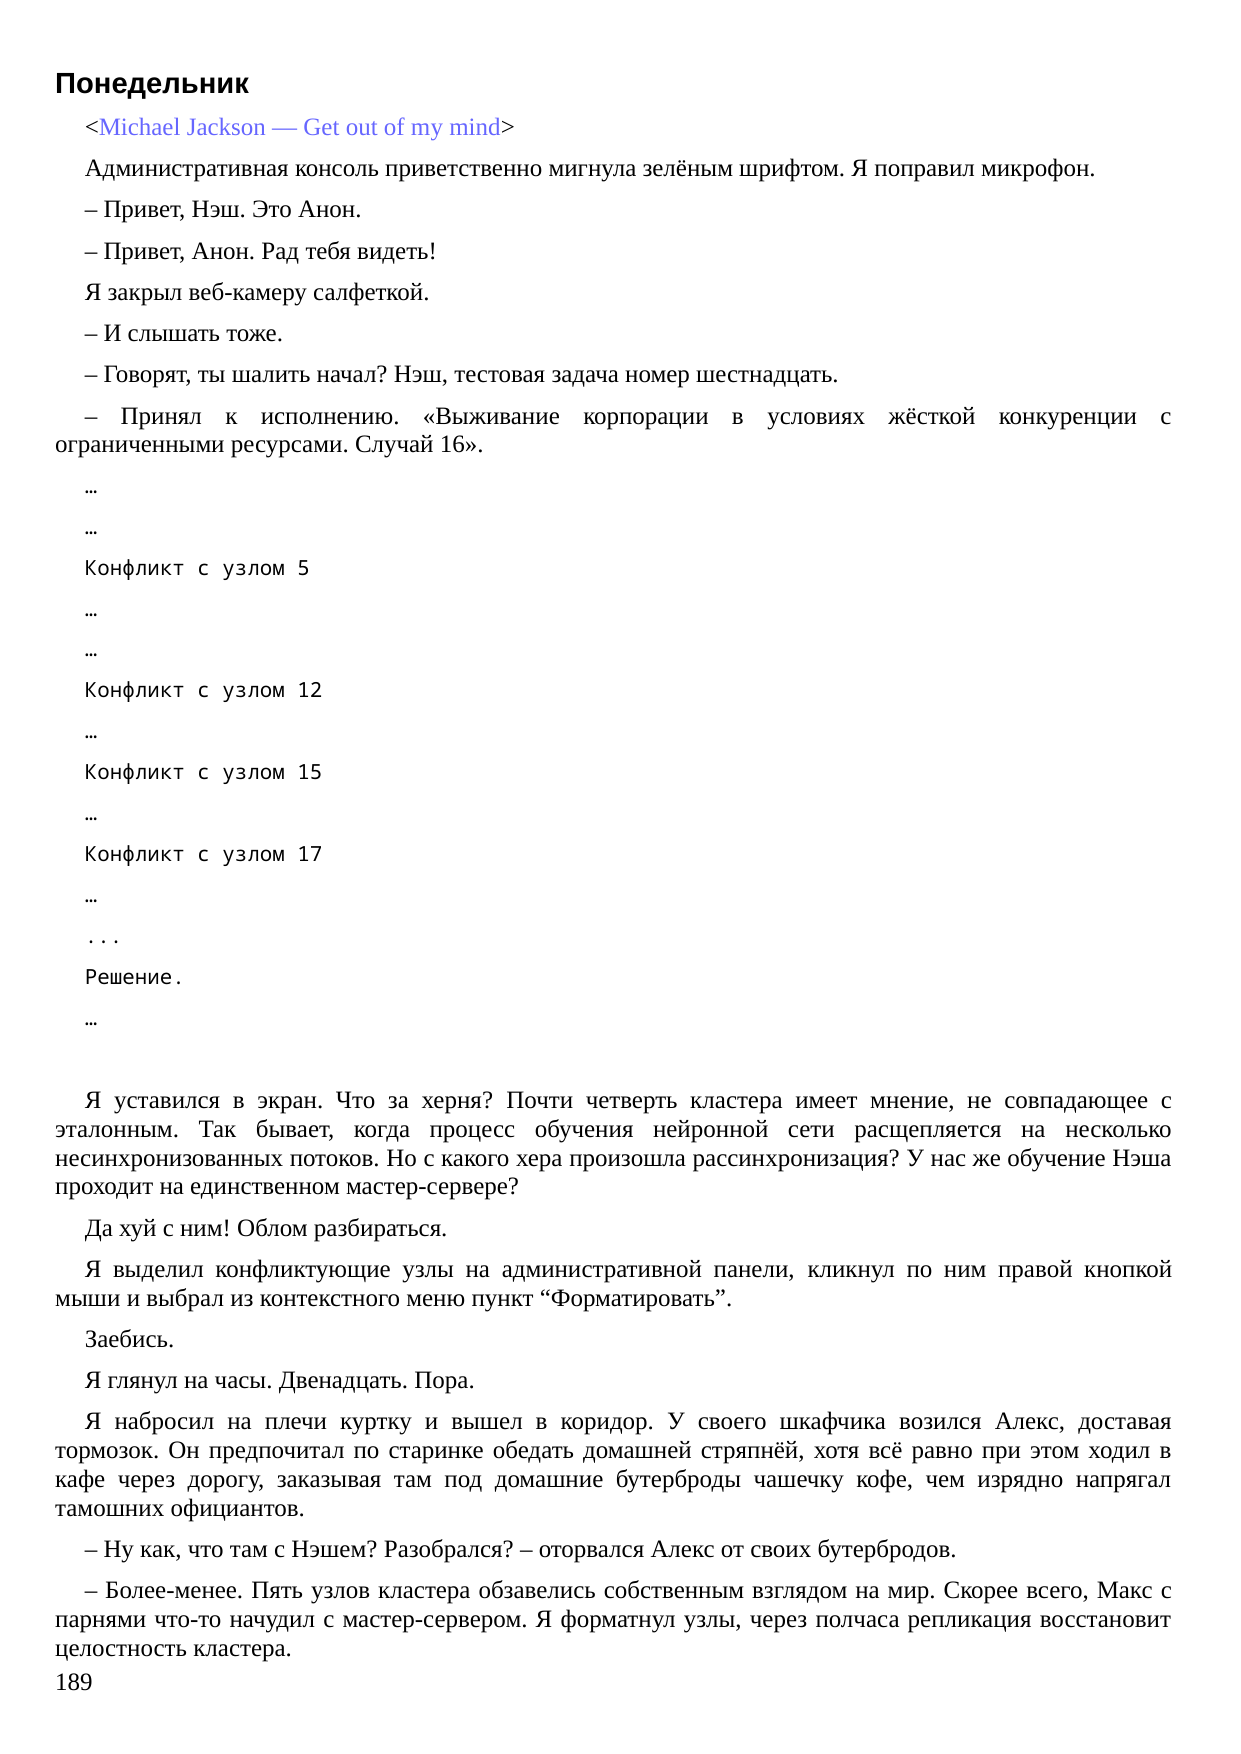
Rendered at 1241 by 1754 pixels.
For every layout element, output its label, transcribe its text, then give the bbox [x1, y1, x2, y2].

text Я выделил конфликтующие узлы на административной панели, кликнул по ним правой кнопкой мыши и выбрал из контекстного меню пункт “Форматировать”. [55, 1254, 1173, 1311]
text Я глянул на часы. Двенадцать. Пора. [55, 1365, 1173, 1394]
text – Говорят, ты шалить начал? Нэш, тестовая задача номер шестнадцать. [55, 359, 1173, 388]
text Административная консоль приветственно мигнула зелёным шрифтом. Я поправил микрофон. [55, 153, 1173, 182]
text Да хуй с ним! Облом разбираться. [55, 1213, 1173, 1241]
text … [55, 471, 1173, 499]
text Заебись. [55, 1324, 1173, 1353]
text – Более-менее. Пять узлов кластера обзавелись собственным взглядом на мир. Скорее всего, Макс с парнями что-то начудил с мастер-сервером. Я форматнул узлы, через полчаса репликация восстановит целостность кластера. [55, 1575, 1173, 1661]
text – Привет, Анон. Рад тебя видеть! [55, 236, 1173, 264]
text … [55, 634, 1173, 663]
text Конфликт с узлом 12 [55, 676, 1173, 704]
text Я уставился в экран. Что за херня? Почти четверть кластера имеет мнение, не совпадающее с эталонным. Так бывает, когда процесс обучения нейронной сети расщепляется на несколько несинхронизованных потоков. Но с какого хера произошла рассинхронизация? У нас же обучение Нэша проходит на единственном мастер-сервере? [55, 1085, 1173, 1200]
text … [55, 1003, 1173, 1031]
text Конфликт с узлом 15 [55, 757, 1173, 786]
text … [55, 716, 1173, 745]
text – Ну как, что там с Нэшем? Разобрался? – оторвался Алекс от своих бутербродов. [55, 1534, 1173, 1563]
text Решение. [55, 962, 1173, 991]
text – Принял к исполнению. «Выживание корпорации в условиях жёсткой конкуренции с ограниченными ресурсами. Случай 16». [55, 401, 1173, 458]
text – Привет, Нэш. Это Анон. [55, 194, 1173, 223]
text Конфликт с узлом 17 [55, 839, 1173, 868]
text <Michael Jackson — Get out of my mind> [55, 112, 1173, 141]
text Я набросил на плечи куртку и вышел в коридор. У своего шкафчика возился Алекс, доставая тормозок. Он предпочитал по старинке обедать домашней стряпнёй, хотя всё равно при этом ходил в кафе через дорогу, заказывая там под домашние бутерброды чашечку кофе, чем изрядно напрягал тамошних официантов. [55, 1406, 1173, 1521]
text … [55, 594, 1173, 622]
text … [55, 880, 1173, 909]
text – И слышать тоже. [55, 318, 1173, 347]
text Я закрыл веб-камеру салфеткой. [55, 277, 1173, 306]
text Конфликт с узлом 5 [55, 553, 1173, 581]
text ... [55, 921, 1173, 949]
text … [55, 512, 1173, 540]
subtitle Понедельник [55, 66, 1173, 99]
text … [55, 798, 1173, 827]
